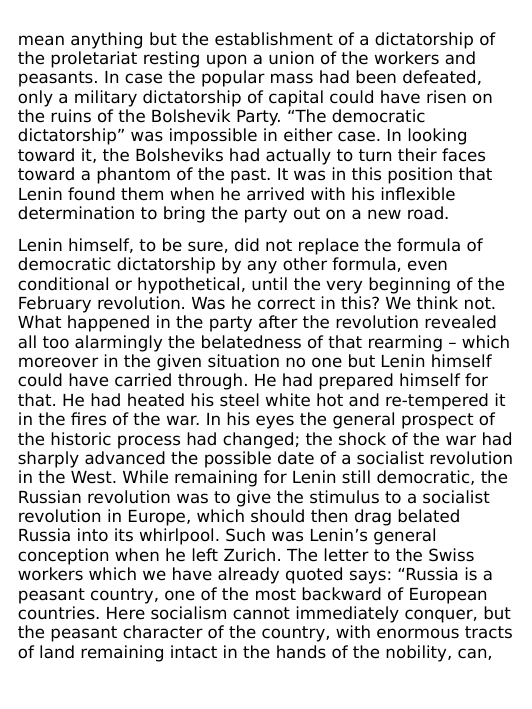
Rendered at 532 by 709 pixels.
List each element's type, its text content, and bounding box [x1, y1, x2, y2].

text Lenin himself, to be sure, did not replace the formula of democratic dictatorship by any other formula, even conditional or hypothetical, until the very beginning of the February revolution. Was he correct in this? We think not. What happened in the party after the revolution revealed all too alarmingly the belatedness of that rearming – which moreover in the given situation no one but Lenin himself could have carried through. He had prepared himself for that. He had heated his steel white hot and re-tempered it in the fires of the war. In his eyes the general prospect of the historic process had changed; the shock of the war had sharply advanced the possible date of a socialist revolution in the West. While remaining for Lenin still democratic, the Russian revolution was to give the stimulus to a socialist revolution in Europe, which should then drag belated Russia into its whirlpool. Such was Lenin’s general conception when he left Zurich. The letter to the Swiss workers which we have already quoted says: “Russia is a peasant country, one of the most backward of European countries. Here socialism cannot immediately conquer, but the peasant character of the country, with enormous tracts of land remaining intact in the hands of the nobility, can, [18, 236, 514, 662]
text mean anything but the establishment of a dictatorship of the proletariat resting upon a union of the workers and peasants. In case the popular mass had been defeated, only a military dictatorship of capital could have risen on the ruins of the Bolshevik Party. “The democratic dictatorship” was impossible in either case. In looking toward it, the Bolsheviks had actually to turn their faces toward a phantom of the past. It was in this position that Lenin found them when he arrived with his inflexible determination to bring the party out on a new road. [18, 29, 514, 223]
